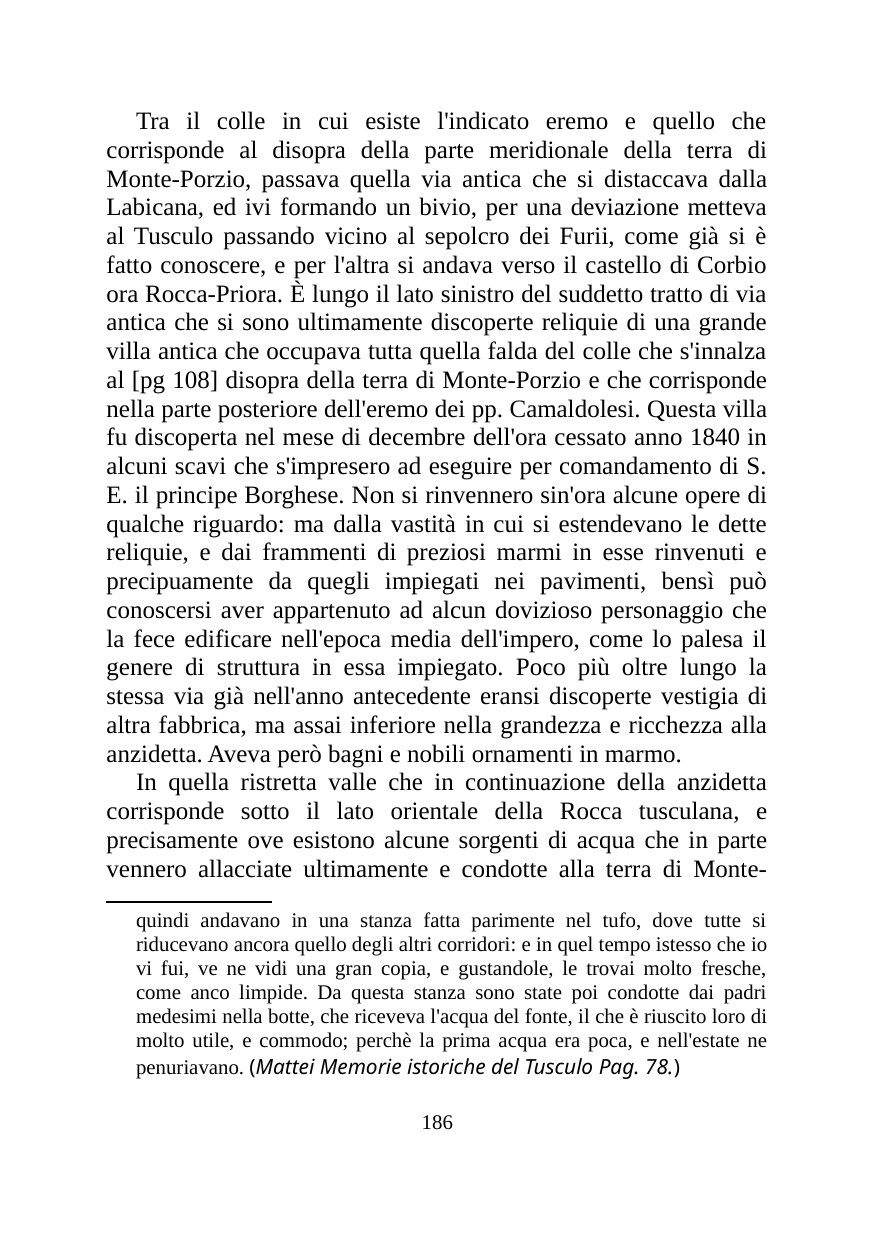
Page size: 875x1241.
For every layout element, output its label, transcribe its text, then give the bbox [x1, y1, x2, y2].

text In quella ristretta valle che in continuazione della anzidetta corrisponde sotto il lato orientale della Rocca tusculana, e precisamente ove esistono alcune sorgenti di acqua che in parte vennero allacciate ultimamente e condotte alla terra di Monte- [106, 767, 768, 882]
text Tra il colle in cui esiste l'indicato eremo e quello che corrisponde al disopra della parte meridionale della terra di Monte-Porzio, passava quella via antica che si distaccava dalla Labicana, ed ivi formando un bivio, per una deviazione metteva al Tusculo passando vicino al sepolcro dei Furii, come già si è fatto conoscere, e per l'altra si andava verso il castello di Corbio ora Rocca-Priora. È lungo il lato sinistro del suddetto tratto di via antica che si sono ultimamente discoperte reliquie di una grande villa antica che occupava tutta quella falda del colle che s'innalza al [pg 108] disopra della terra di Monte-Porzio e che corrisponde nella parte posteriore dell'eremo dei pp. Camaldolesi. Questa villa fu discoperta nel mese di decembre dell'ora cessato anno 1840 in alcuni scavi che s'impresero ad eseguire per comandamento di S. E. il principe Borghese. Non si rinvennero sin'ora alcune opere di qualche riguardo: ma dalla vastità in cui si estendevano le dette reliquie, e dai frammenti di preziosi marmi in esse rinvenuti e precipuamente da quegli impiegati nei pavimenti, bensì può conoscersi aver appartenuto ad alcun dovizioso personaggio che la fece edificare nell'epoca media dell'impero, come lo palesa il genere di struttura in essa impiegato. Poco più oltre lungo la stessa via già nell'anno antecedente eransi discoperte vestigia di altra fabbrica, ma assai inferiore nella grandezza e ricchezza alla anzidetta. Aveva però bagni e nobili ornamenti in marmo. [106, 106, 768, 767]
text quindi andavano in una stanza fatta parimente nel tufo, dove tutte si riducevano ancora quello degli altri corridori: e in quel tempo istesso che io vi fui, ve ne vidi una gran copia, e gustandole, le trovai molto fresche, come anco limpide. Da questa stanza sono state poi condotte dai padri medesimi nella botte, che riceveva l'acqua del fonte, il che è riuscito loro di molto utile, e commodo; perchè la prima acqua era poca, e nell'estate ne penuriavano. (Mattei Memorie istoriche del Tusculo Pag. 78.) [106, 908, 768, 1080]
